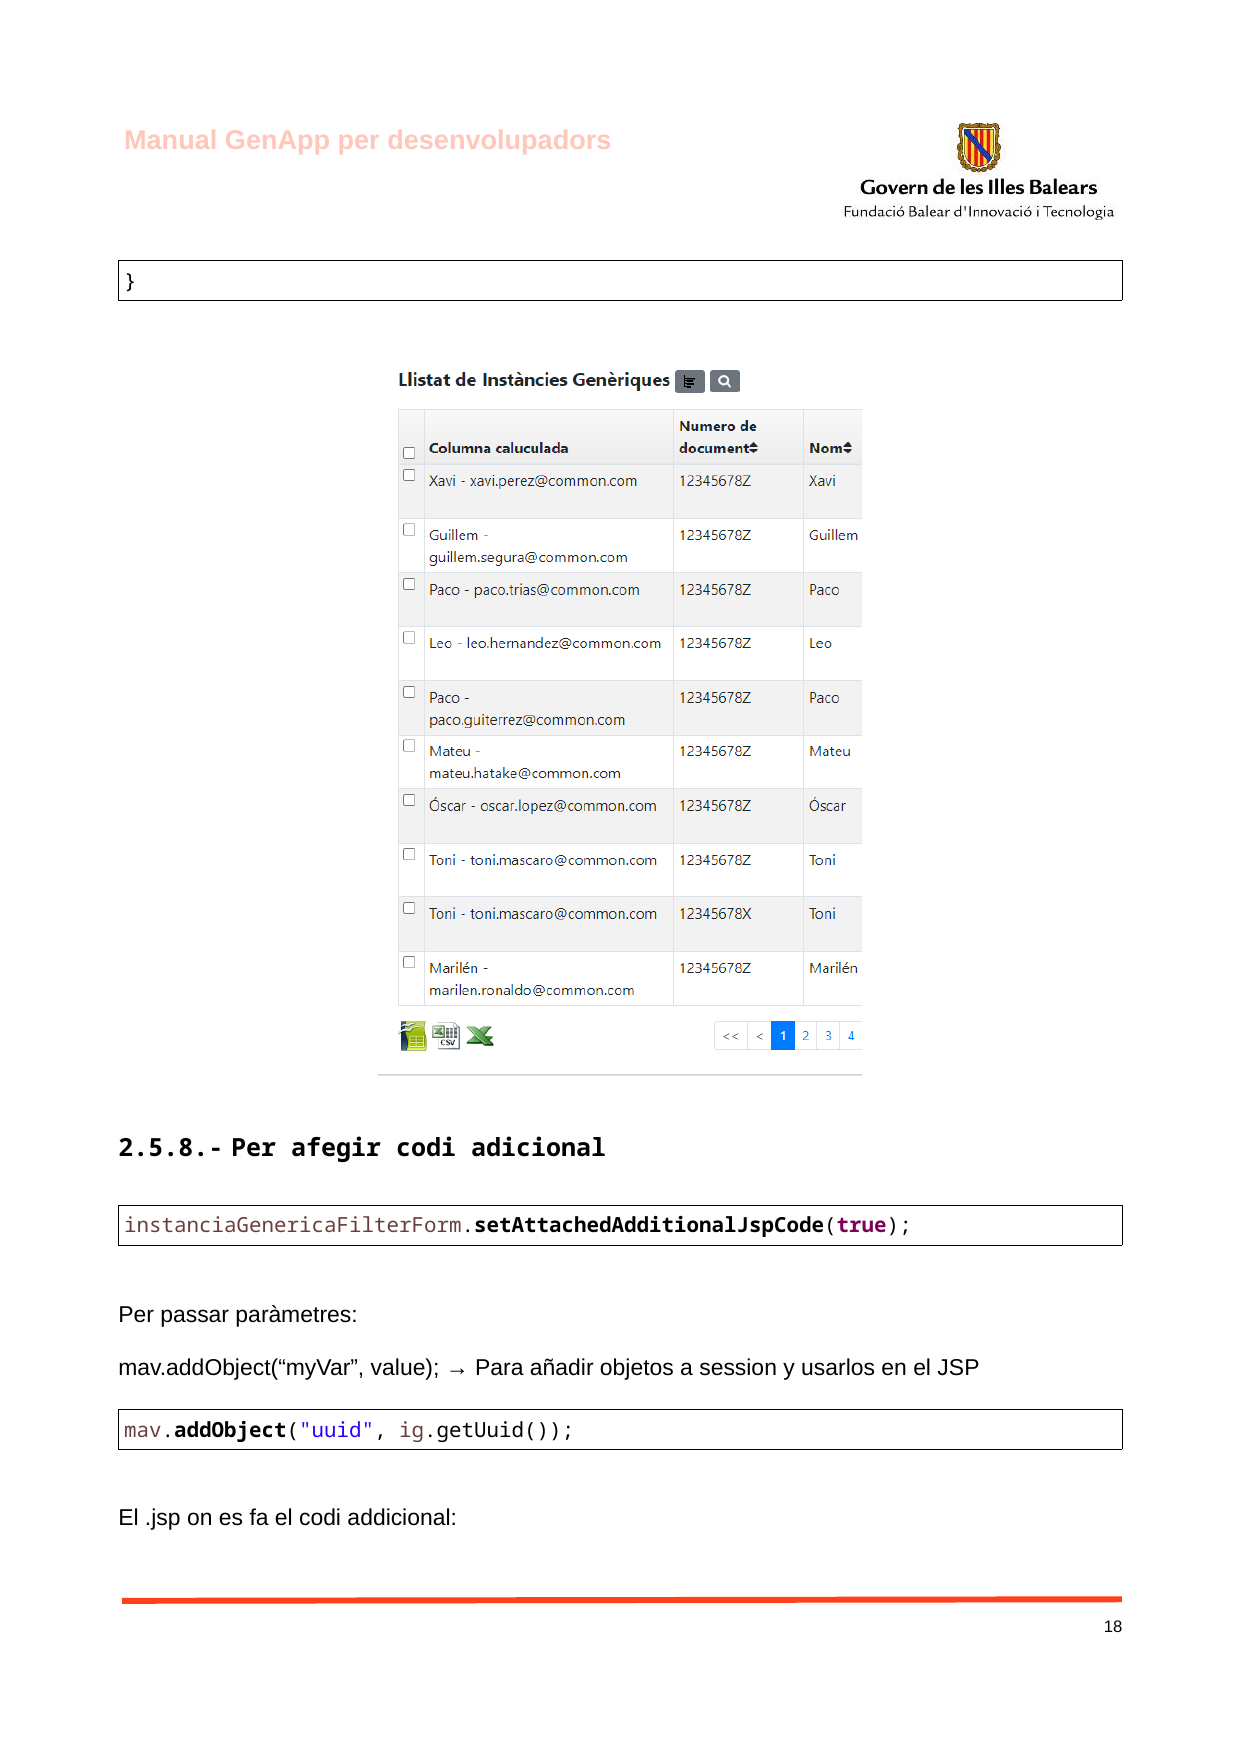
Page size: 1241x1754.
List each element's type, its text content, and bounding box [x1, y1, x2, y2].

subtitle Per afegir codi adicional [118, 1129, 1122, 1163]
table_header mav.addObject("uuid", ig.getUuid()); [119, 1410, 1122, 1449]
table_header } [119, 261, 1122, 300]
text Per passar paràmetres: [118, 1301, 1122, 1328]
picture [840, 123, 1117, 220]
text El .jsp on es fa el codi addicional: [118, 1504, 1122, 1530]
picture [378, 356, 863, 1076]
table_header instanciaGenericaFilterForm.setAttachedAdditionalJspCode(true); [119, 1206, 1122, 1244]
text mav.addObject(“myVar”, value); → Para añadir objetos a session y usarlos en el JSP [118, 1354, 1122, 1381]
